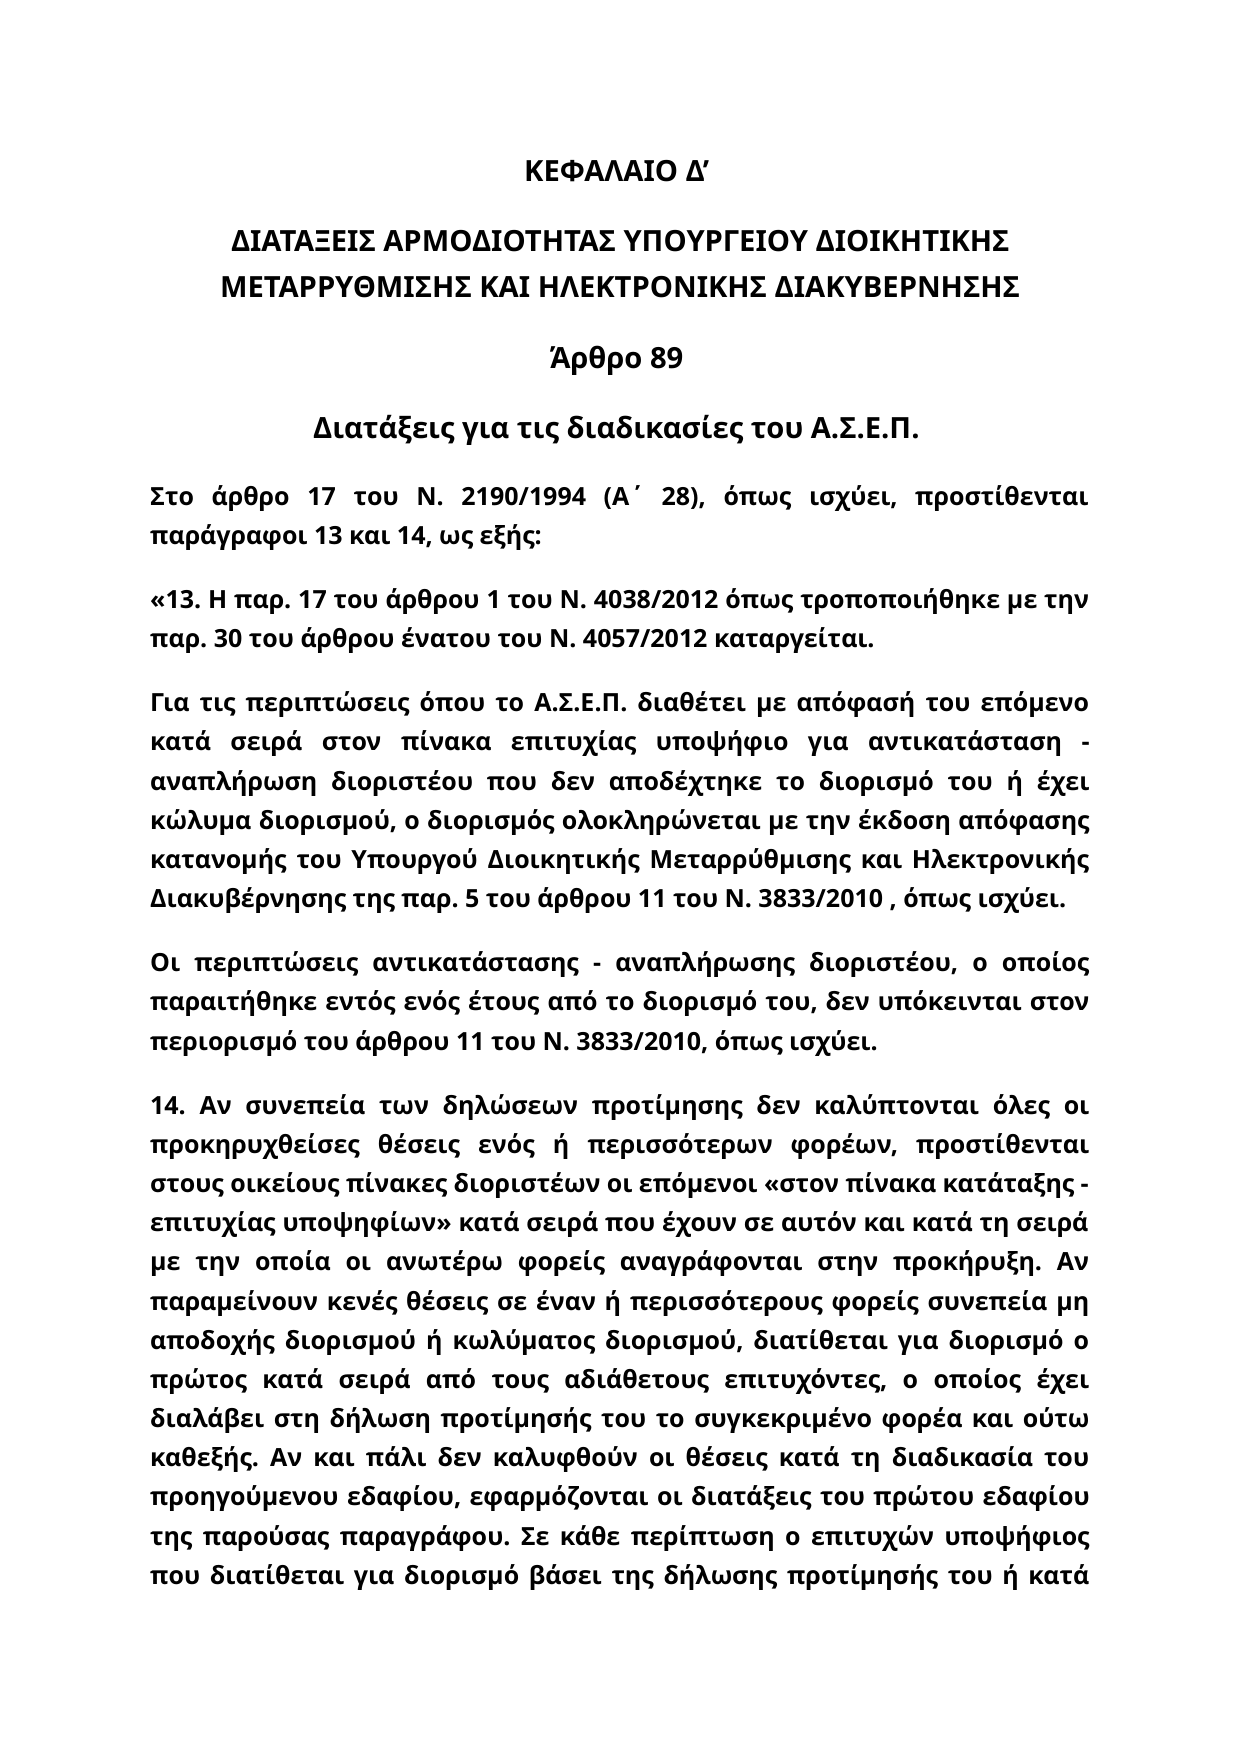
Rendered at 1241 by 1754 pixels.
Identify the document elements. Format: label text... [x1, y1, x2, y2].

text Για τις περιπτώσεις όπου το Α.Σ.Ε.Π. διαθέτει με απόφασή του επόμενο κατά σειρά στον πίνακα επιτυχίας υποψήφιο για αντικατάσταση - αναπλήρωση διοριστέου που δεν αποδέχτηκε το διορισμό του ή έχει κώλυμα διορισμού, ο διορισμός ολοκληρώνεται με την έκδοση απόφασης κατανομής του Υπουργού Διοικητικής Μεταρρύθμισης και Ηλεκτρονικής Διακυβέρνησης της παρ. 5 του άρθρου 11 του Ν. 3833/2010 , όπως ισχύει. [150, 685, 1090, 915]
subtitle Άρθρο 89 [150, 337, 1090, 377]
subtitle Διατάξεις για τις διαδικασίες του Α.Σ.Ε.Π. [150, 407, 1090, 447]
subtitle ΔΙΑΤΑΞΕΙΣ ΑΡΜΟΔΙΟΤΗΤΑΣ ΥΠΟΥΡΓΕΙΟΥ ΔΙΟΙΚΗΤΙΚΗΣ ΜΕΤΑΡΡΥΘΜΙΣΗΣ ΚΑΙ ΗΛΕΚΤΡΟΝΙΚΗΣ ΔΙΑΚΥΒΕΡΝΗΣΗΣ [150, 221, 1090, 306]
subtitle ΚΕΦΑΛΑΙΟ Δ’ [150, 150, 1090, 190]
text Στο άρθρο 17 του Ν. 2190/1994 (Α΄ 28), όπως ισχύει, προστίθενται παράγραφοι 13 και 14, ως εξής: [150, 478, 1090, 551]
text «13. Η παρ. 17 του άρθρου 1 του Ν. 4038/2012 όπως τροποποιήθηκε με την παρ. 30 του άρθρου ένατου του Ν. 4057/2012 καταργείται. [150, 581, 1090, 655]
text Οι περιπτώσεις αντικατάστασης - αναπλήρωσης διοριστέου, ο οποίος παραιτήθηκε εντός ενός έτους από το διορισμό του, δεν υπόκεινται στον περιορισμό του άρθρου 11 του Ν. 3833/2010, όπως ισχύει. [150, 945, 1090, 1057]
text 14. Αν συνεπεία των δηλώσεων προτίμησης δεν καλύπτονται όλες οι προκηρυχθείσες θέσεις ενός ή περισσότερων φορέων, προστίθενται στους οικείους πίνακες διοριστέων οι επόμενοι «στον πίνακα κατάταξης - επιτυχίας υποψηφίων» κατά σειρά που έχουν σε αυτόν και κατά τη σειρά με την οποία οι ανωτέρω φορείς αναγράφονται στην προκήρυξη. Αν παραμείνουν κενές θέσεις σε έναν ή περισσότερους φορείς συνεπεία μη αποδοχής διορισμού ή κωλύματος διορισμού, διατίθεται για διορισμό ο πρώτος κατά σειρά από τους αδιάθετους επιτυχόντες, ο οποίος έχει διαλάβει στη δήλωση προτίμησής του το συγκεκριμένο φορέα και ούτω καθεξής. Αν και πάλι δεν καλυφθούν οι θέσεις κατά τη διαδικασία του προηγούμενου εδαφίου, εφαρμόζονται οι διατάξεις του πρώτου εδαφίου της παρούσας παραγράφου. Σε κάθε περίπτωση ο επιτυχών υποψήφιος που διατίθεται για διορισμό βάσει της δήλωσης προτίμησής του ή κατά [150, 1087, 1090, 1591]
